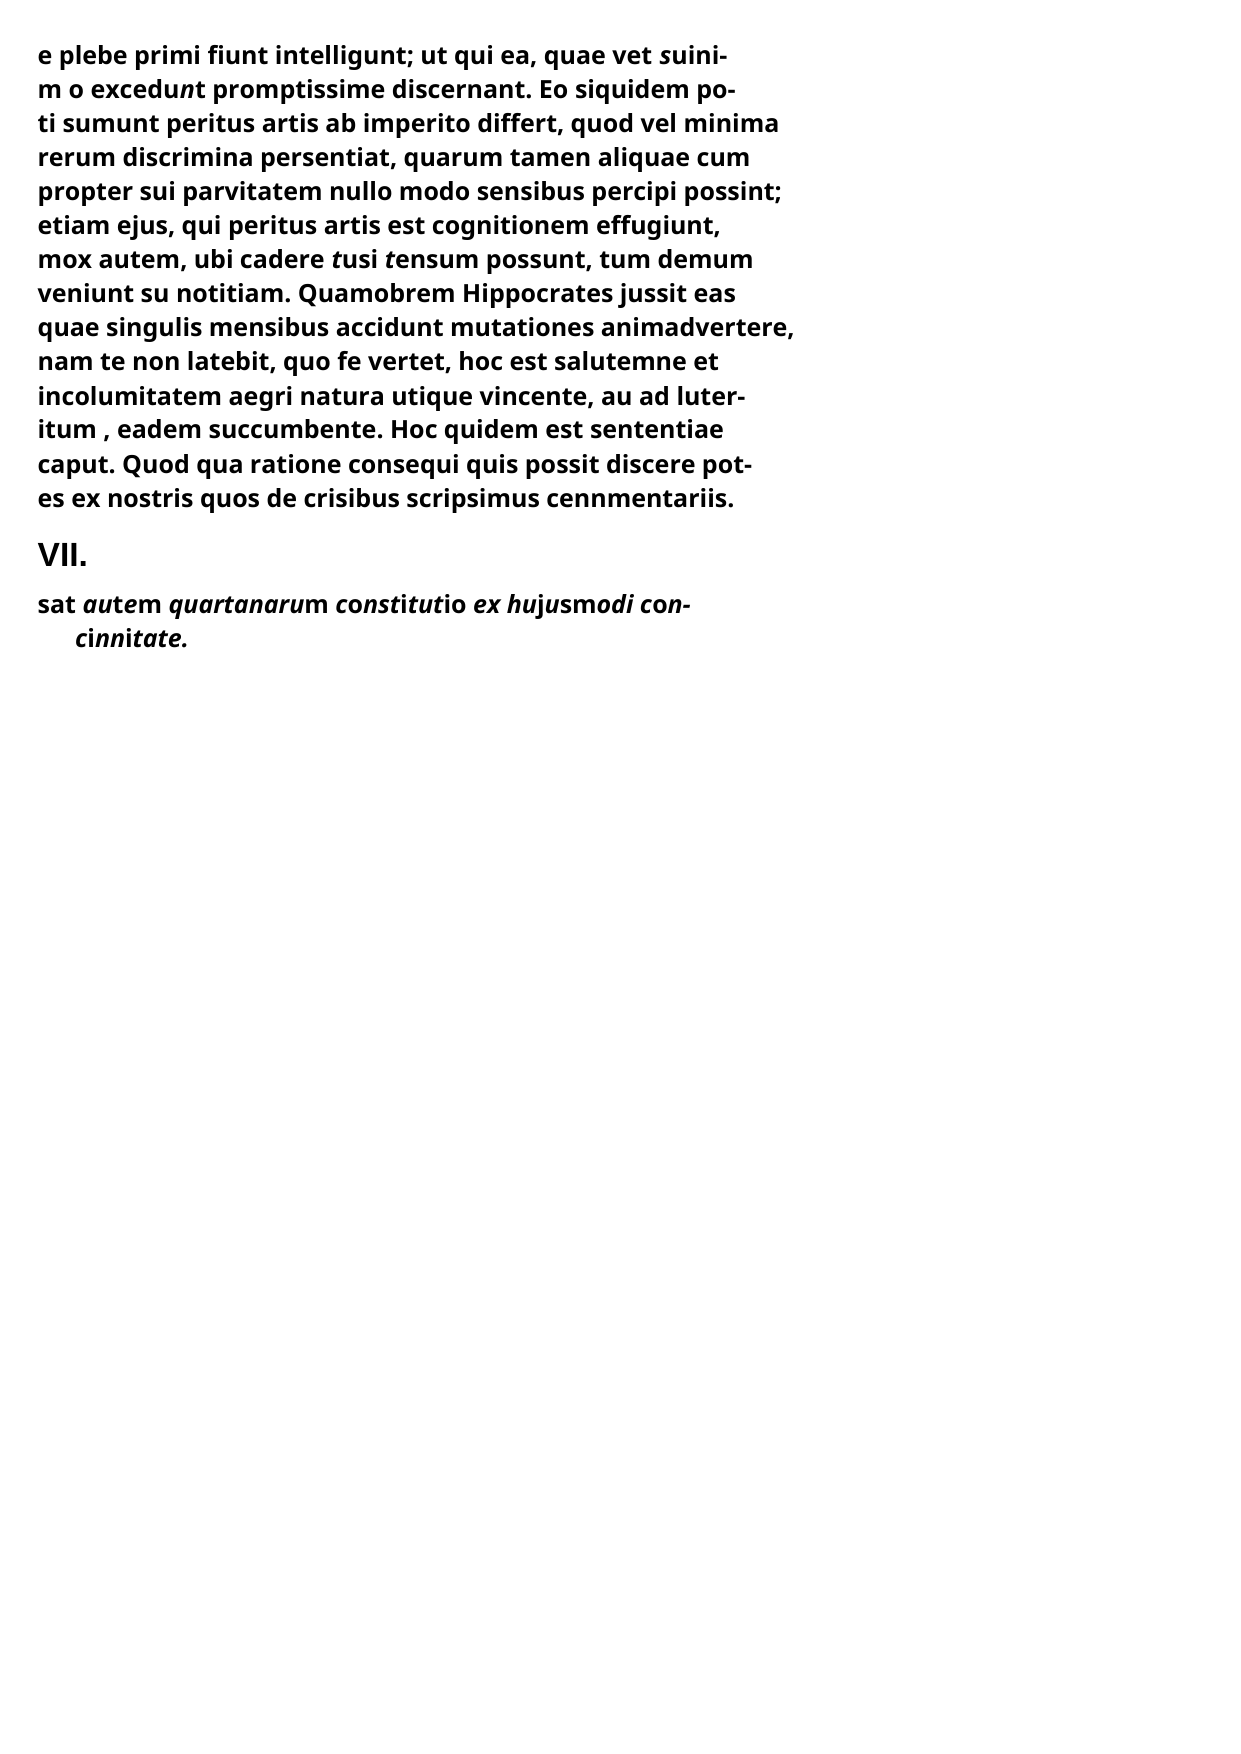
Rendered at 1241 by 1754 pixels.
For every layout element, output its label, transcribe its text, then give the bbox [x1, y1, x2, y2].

subtitle VII. [37, 535, 1203, 574]
text sat autem quartanarum constitutio ex hujusmodi con- cinnitate. [37, 586, 1203, 654]
text e plebe primi fiunt intelligunt; ut qui ea, quae vet suini- m o excedunt promptissime discernant. Eo siquidem po- ti sumunt peritus artis ab imperito differt, quod vel minima rerum discrimina persentiat, quarum tamen aliquae cum propter sui parvitatem nullo modo sensibus percipi possint; etiam ejus, qui peritus artis est cognitionem effugiunt, mox autem, ubi cadere tusi tensum possunt, tum demum veniunt su notitiam. Quamobrem Hippocrates jussit eas quae singulis mensibus accidunt mutationes animadvertere, nam te non latebit, quo fe vertet, hoc est salutemne et incolumitatem aegri natura utique vincente, au ad luter- itum , eadem succumbente. Hoc quidem est sententiae caput. Quod qua ratione consequi quis possit discere pot- es ex nostris quos de crisibus scripsimus cennmentariis. [37, 37, 1203, 514]
